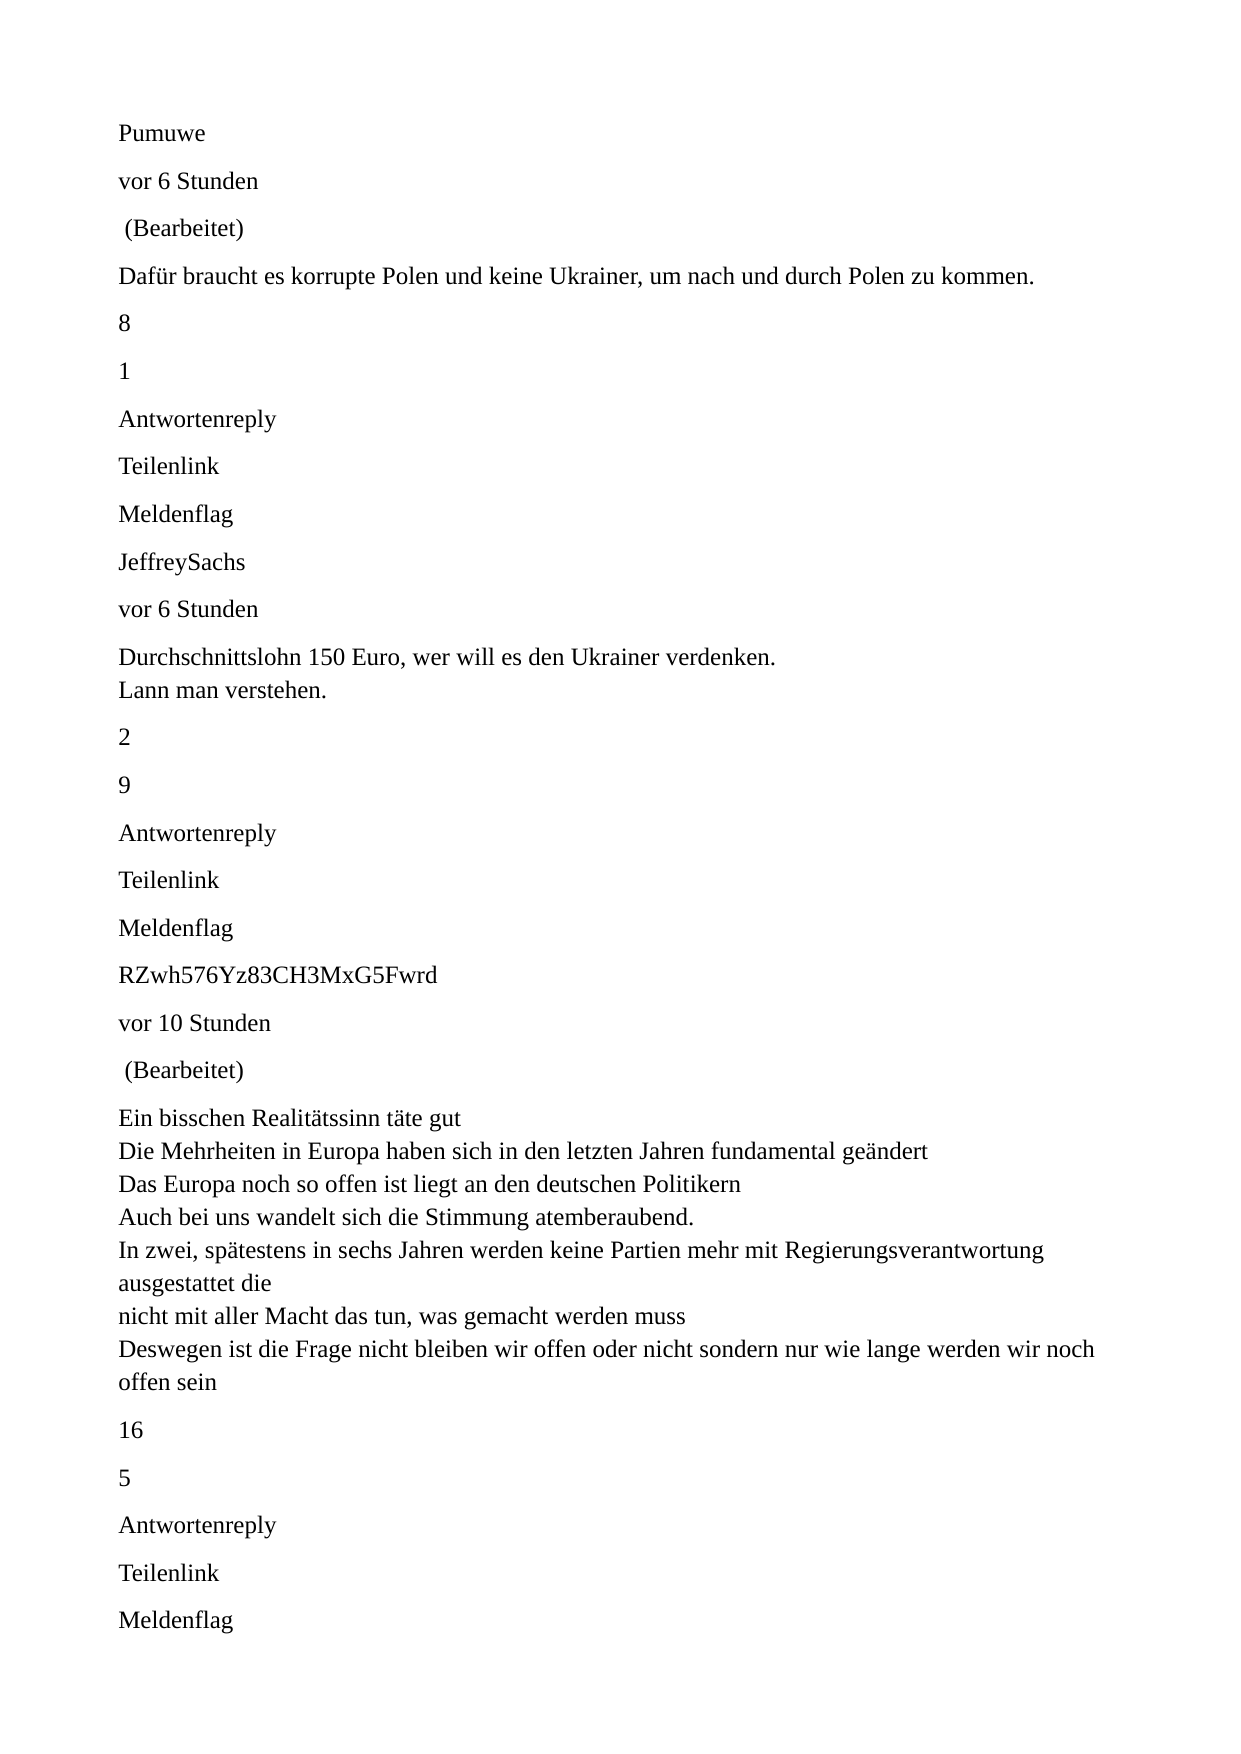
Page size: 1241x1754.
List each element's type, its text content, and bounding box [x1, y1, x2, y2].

text JeffreySachs [118, 547, 1122, 575]
text Durchschnittslohn 150 Euro, wer will es den Ukrainer verdenken. Lann man verstehen. [118, 642, 1122, 703]
text 2 [118, 722, 1122, 751]
text 8 [118, 308, 1122, 337]
text Meldenflag [118, 913, 1122, 942]
text Pumuwe [118, 118, 1122, 147]
text Ein bisschen Realitätssinn täte gut Die Mehrheiten in Europa haben sich in den letzten Jahren fundamental geändert Das Europa noch so offen ist liegt an den deutschen Politikern Auch bei uns wandelt sich die Stimmung atemberaubend. In zwei, spätestens in sechs Jahren werden keine Partien mehr mit Regierungsverantwortung ausgestattet die nicht mit aller Macht das tun, was gemacht werden muss Deswegen ist die Frage nicht bleiben wir offen oder nicht sondern nur wie lange werden wir noch offen sein [118, 1103, 1122, 1396]
text 16 [118, 1415, 1122, 1444]
text (Bearbeitet) [118, 213, 1122, 242]
text Teilenlink [118, 451, 1122, 480]
text RZwh576Yz83CH3MxG5Fwrd [118, 960, 1122, 989]
text Antwortenreply [118, 404, 1122, 432]
text 1 [118, 356, 1122, 385]
text 5 [118, 1463, 1122, 1491]
text Meldenflag [118, 1605, 1122, 1634]
text vor 6 Stunden [118, 594, 1122, 623]
text Teilenlink [118, 865, 1122, 894]
text Antwortenreply [118, 818, 1122, 846]
text 9 [118, 770, 1122, 799]
text Meldenflag [118, 499, 1122, 528]
text Teilenlink [118, 1558, 1122, 1587]
text Dafür braucht es korrupte Polen und keine Ukrainer, um nach und durch Polen zu kommen. [118, 261, 1122, 290]
text (Bearbeitet) [118, 1056, 1122, 1084]
text vor 6 Stunden [118, 166, 1122, 194]
text Antwortenreply [118, 1510, 1122, 1539]
text vor 10 Stunden [118, 1008, 1122, 1037]
